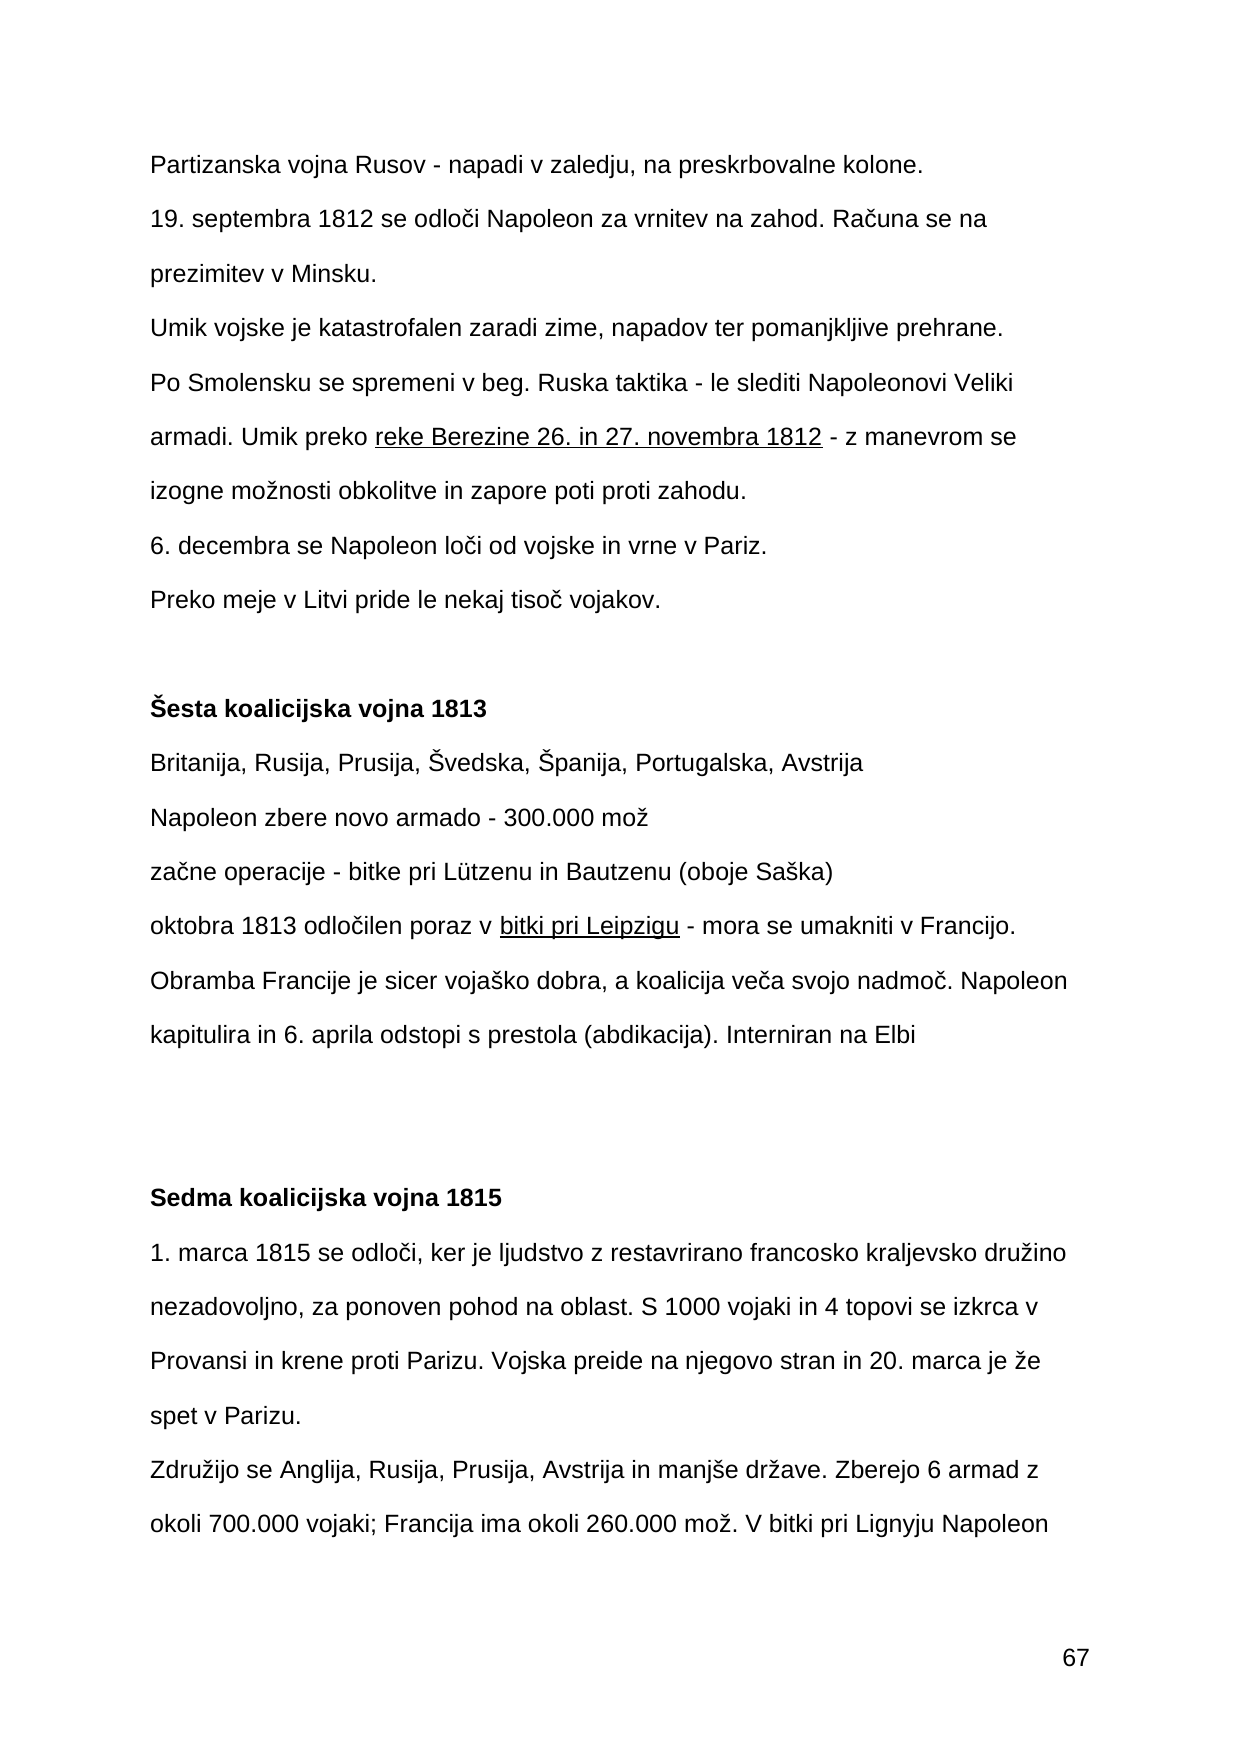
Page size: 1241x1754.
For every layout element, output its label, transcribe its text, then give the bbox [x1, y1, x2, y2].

text Obramba Francije je sicer vojaško dobra, a koalicija veča svojo nadmoč. Napoleon kapitulira in 6. aprila odstopi s prestola (abdikacija). Interniran na Elbi [150, 966, 1090, 1056]
text 1. marca 1815 se odloči, ker je ljudstvo z restavrirano francosko kraljevsko družino nezadovoljno, za ponoven pohod na oblast. S 1000 vojaki in 4 topovi se izkrca v Provansi in krene proti Parizu. Vojska preide na njegovo stran in 20. marca je že spet v Parizu. [150, 1237, 1090, 1437]
text Preko meje v Litvi pride le nekaj tisoč vojakov. [150, 585, 1090, 621]
text Umik vojske je katastrofalen zaradi zime, napadov ter pomanjkljive prehrane. [150, 313, 1090, 349]
text Sedma koalicijska vojna 1815 [150, 1183, 1090, 1219]
text Po Smolensku se spremeni v beg. Ruska taktika - le slediti Napoleonovi Veliki armadi. Umik preko reke Berezine 26. in 27. novembra 1812 - z manevrom se izogne možnosti obkolitve in zapore poti proti zahodu. [150, 367, 1090, 512]
text Združijo se Anglija, Rusija, Prusija, Avstrija in manjše države. Zberejo 6 armad z okoli 700.000 vojaki; Francija ima okoli 260.000 mož. V bitki pri Lignyju Napoleon [150, 1455, 1090, 1546]
text Šesta koalicijska vojna 1813 [150, 694, 1090, 730]
text 19. septembra 1812 se odloči Napoleon za vrnitev na zahod. Računa se na prezimitev v Minsku. [150, 204, 1090, 295]
text oktobra 1813 odločilen poraz v bitki pri Leipzigu - mora se umakniti v Francijo. [150, 911, 1090, 947]
text Napoleon zbere novo armado - 300.000 mož [150, 802, 1090, 839]
text 6. decembra se Napoleon loči od vojske in vrne v Pariz. [150, 531, 1090, 567]
text začne operacije - bitke pri Lützenu in Bautzenu (oboje Saška) [150, 857, 1090, 893]
text Partizanska vojna Rusov - napadi v zaledju, na preskrbovalne kolone. [150, 150, 1090, 186]
text Britanija, Rusija, Prusija, Švedska, Španija, Portugalska, Avstrija [150, 748, 1090, 784]
